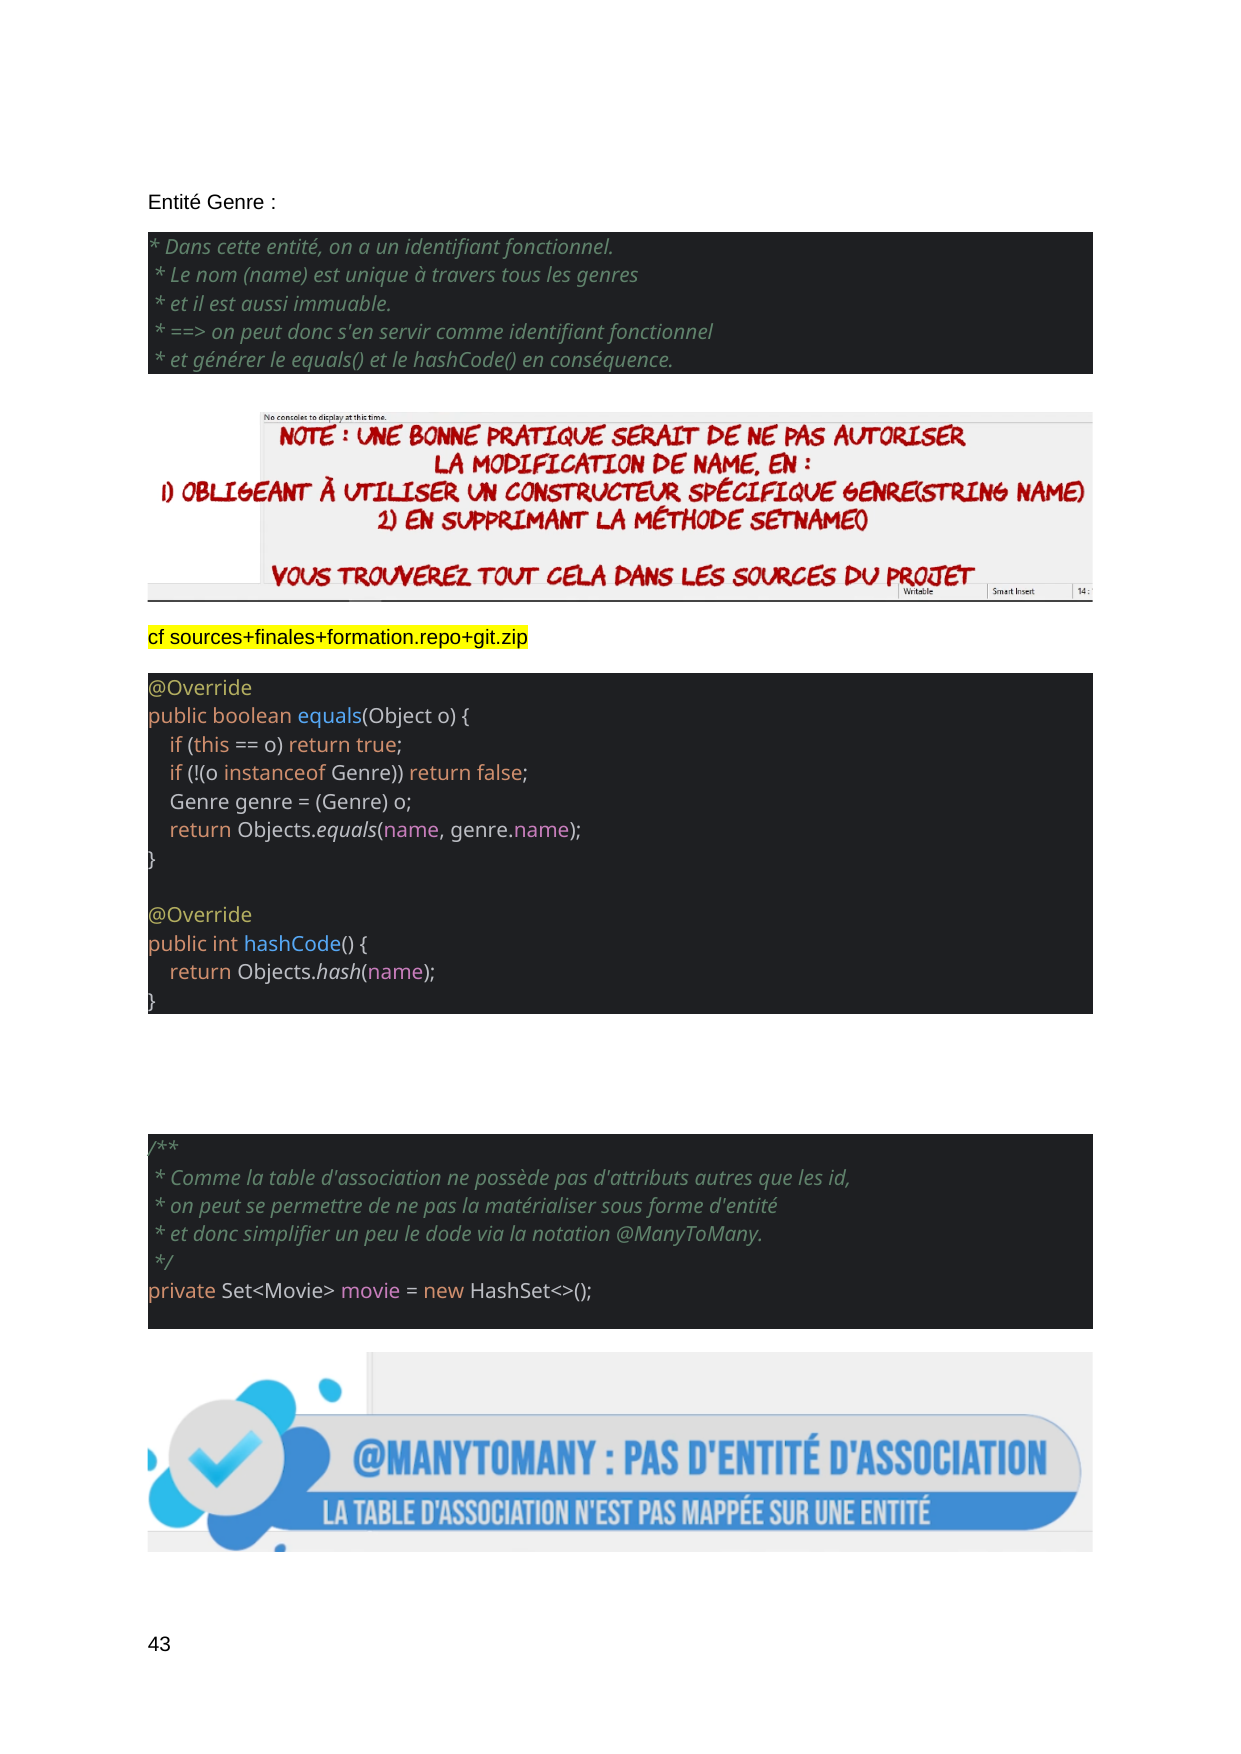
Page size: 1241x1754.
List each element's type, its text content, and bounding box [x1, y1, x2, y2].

picture [147, 412, 1093, 602]
picture [147, 1352, 1093, 1552]
text @Override public boolean equals(Object o) { if (this == o) return true; if (!(o instanceof Genre)) return false; Genre genre = (Genre) o; return Objects.equals(name, genre.name); } @Override public int hashCode() { return Objects.hash(name); } [148, 673, 1093, 1014]
text * Dans cette entité, on a un identifiant fonctionnel. * Le nom (name) est unique à travers tous les genres * et il est aussi immuable. * ==> on peut donc s'en servir comme identifiant fonctionnel * et générer le equals() et le hashCode() en conséquence. [148, 232, 1093, 374]
text Entité Genre : [148, 190, 1093, 214]
text /** * Comme la table d'association ne possède pas d'attributs autres que les id, * on peut se permettre de ne pas la matérialiser sous forme d'entité * et donc simplifier un peu le dode via la notation @ManyToMany. */ private Set<Movie> movie = new HashSet<>(); [148, 1134, 1093, 1329]
text cf sources+finales+formation.repo+git.zip [148, 625, 1093, 649]
